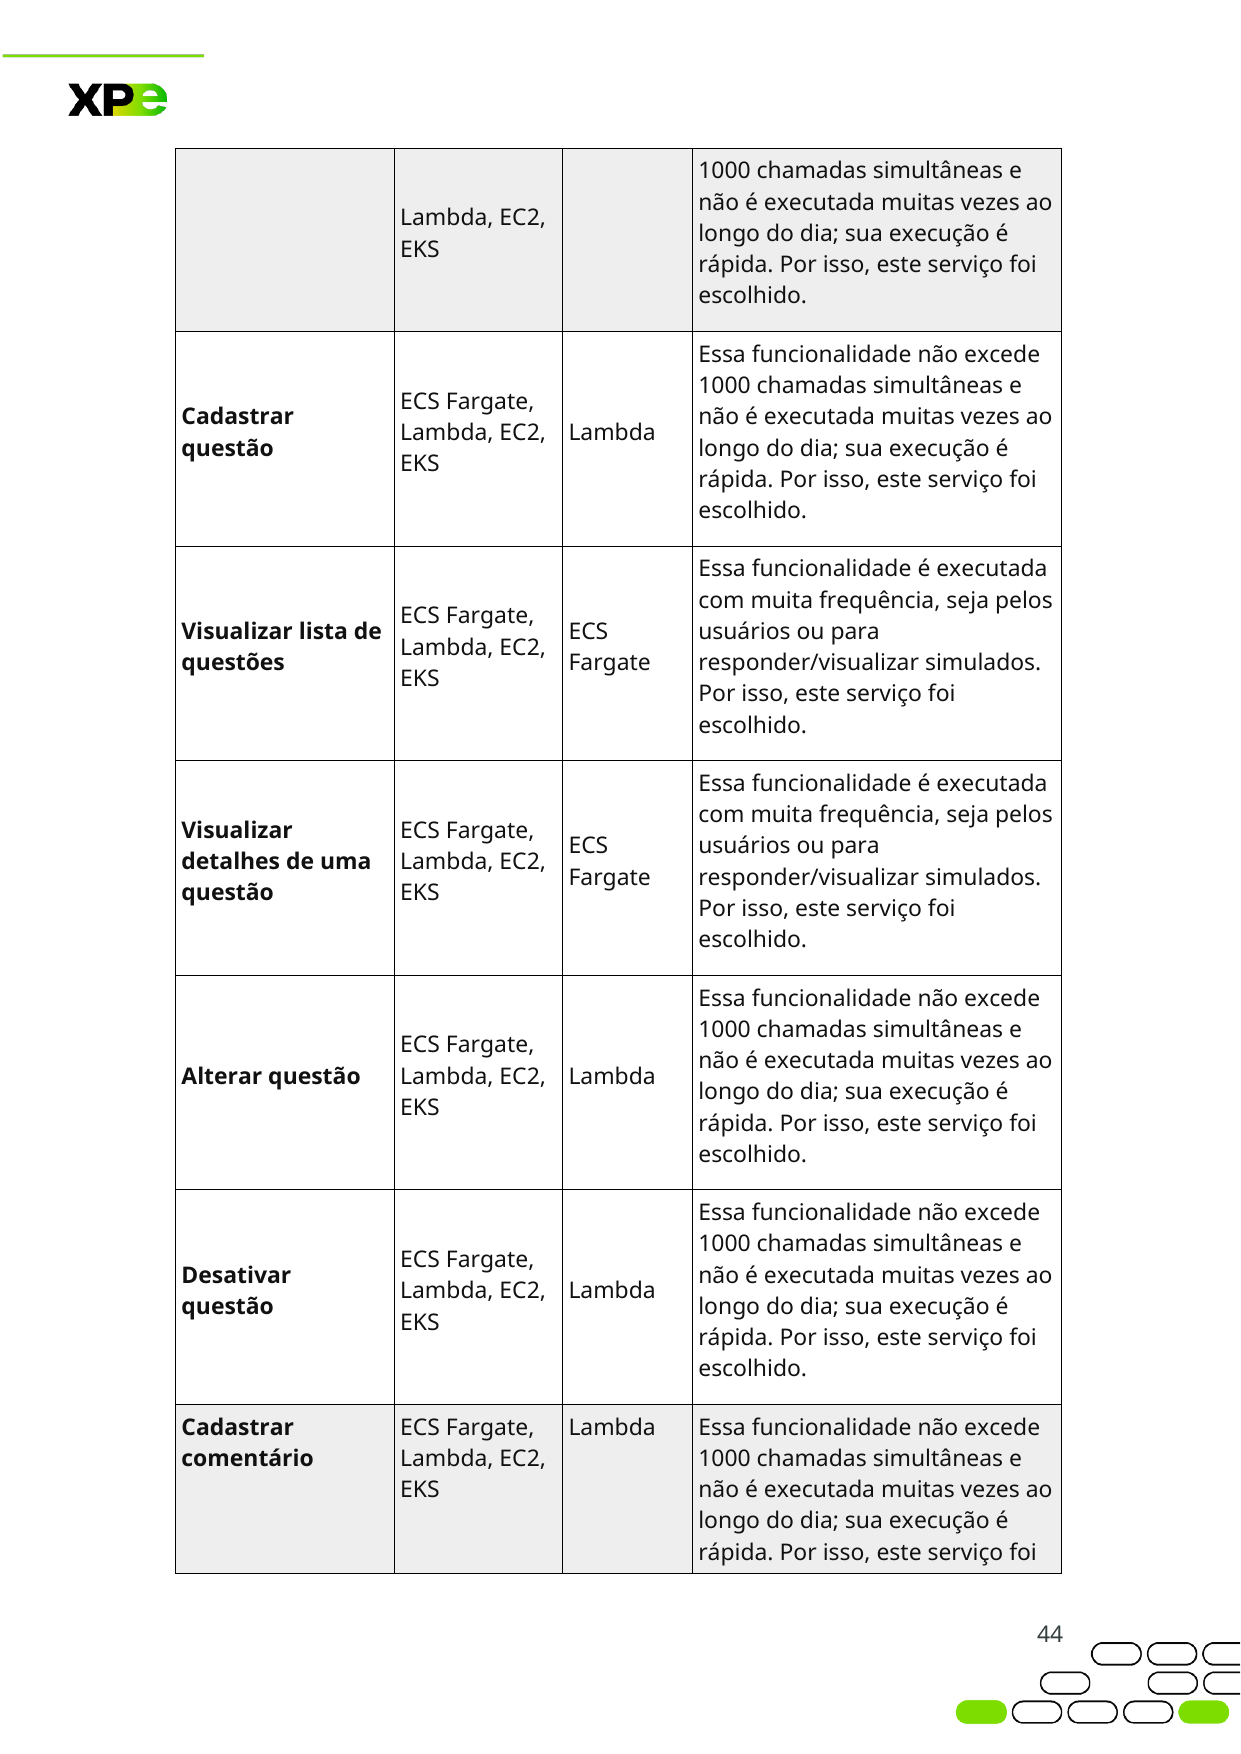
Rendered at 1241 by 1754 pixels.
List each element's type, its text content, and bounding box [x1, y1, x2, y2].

table_cell Lambda [563, 976, 692, 1189]
table_cell Lambda [563, 1405, 692, 1573]
table_cell Desativar questão [176, 1190, 394, 1404]
table_cell ECS Fargate, Lambda, EC2, EKS [395, 761, 562, 975]
table_cell ECS Fargate [563, 761, 692, 975]
table_cell Lambda, EC2, EKS [395, 149, 562, 331]
table_cell 1000 chamadas simultâneas e não é executada muitas vezes ao longo do dia; sua execução é rápida. Por isso, este serviço foi escolhido. [693, 149, 1061, 331]
table_cell Essa funcionalidade é executada com muita frequência, seja pelos usuários ou para responder/visualizar simulados. Por isso, este serviço foi escolhido. [693, 761, 1061, 975]
table_cell Essa funcionalidade não excede 1000 chamadas simultâneas e não é executada muitas vezes ao longo do dia; sua execução é rápida. Por isso, este serviço foi escolhido. [693, 332, 1061, 546]
table_cell Visualizar detalhes de uma questão [176, 761, 394, 975]
table_cell [176, 149, 394, 331]
table_cell ECS Fargate, Lambda, EC2, EKS [395, 547, 562, 760]
table_cell Lambda [563, 332, 692, 546]
table_cell Cadastrar questão [176, 332, 394, 546]
table_cell Essa funcionalidade não excede 1000 chamadas simultâneas e não é executada muitas vezes ao longo do dia; sua execução é rápida. Por isso, este serviço foi escolhido. [693, 1190, 1061, 1404]
table_cell Essa funcionalidade não excede 1000 chamadas simultâneas e não é executada muitas vezes ao longo do dia; sua execução é rápida. Por isso, este serviço foi [693, 1405, 1061, 1573]
table_cell ECS Fargate, Lambda, EC2, EKS [395, 976, 562, 1189]
table_cell Essa funcionalidade não excede 1000 chamadas simultâneas e não é executada muitas vezes ao longo do dia; sua execução é rápida. Por isso, este serviço foi escolhido. [693, 976, 1061, 1189]
picture [955, 1642, 1241, 1724]
table_cell Cadastrar comentário [176, 1405, 394, 1573]
table_cell ECS Fargate, Lambda, EC2, EKS [395, 1405, 562, 1573]
table_cell Essa funcionalidade é executada com muita frequência, seja pelos usuários ou para responder/visualizar simulados. Por isso, este serviço foi escolhido. [693, 547, 1061, 760]
table_cell ECS Fargate [563, 547, 692, 760]
table_cell ECS Fargate, Lambda, EC2, EKS [395, 1190, 562, 1404]
picture [2, 51, 205, 148]
table_cell [563, 149, 692, 331]
table_cell Lambda [563, 1190, 692, 1404]
table_cell ECS Fargate, Lambda, EC2, EKS [395, 332, 562, 546]
table_cell Visualizar lista de questões [176, 547, 394, 760]
table_cell Alterar questão [176, 976, 394, 1189]
